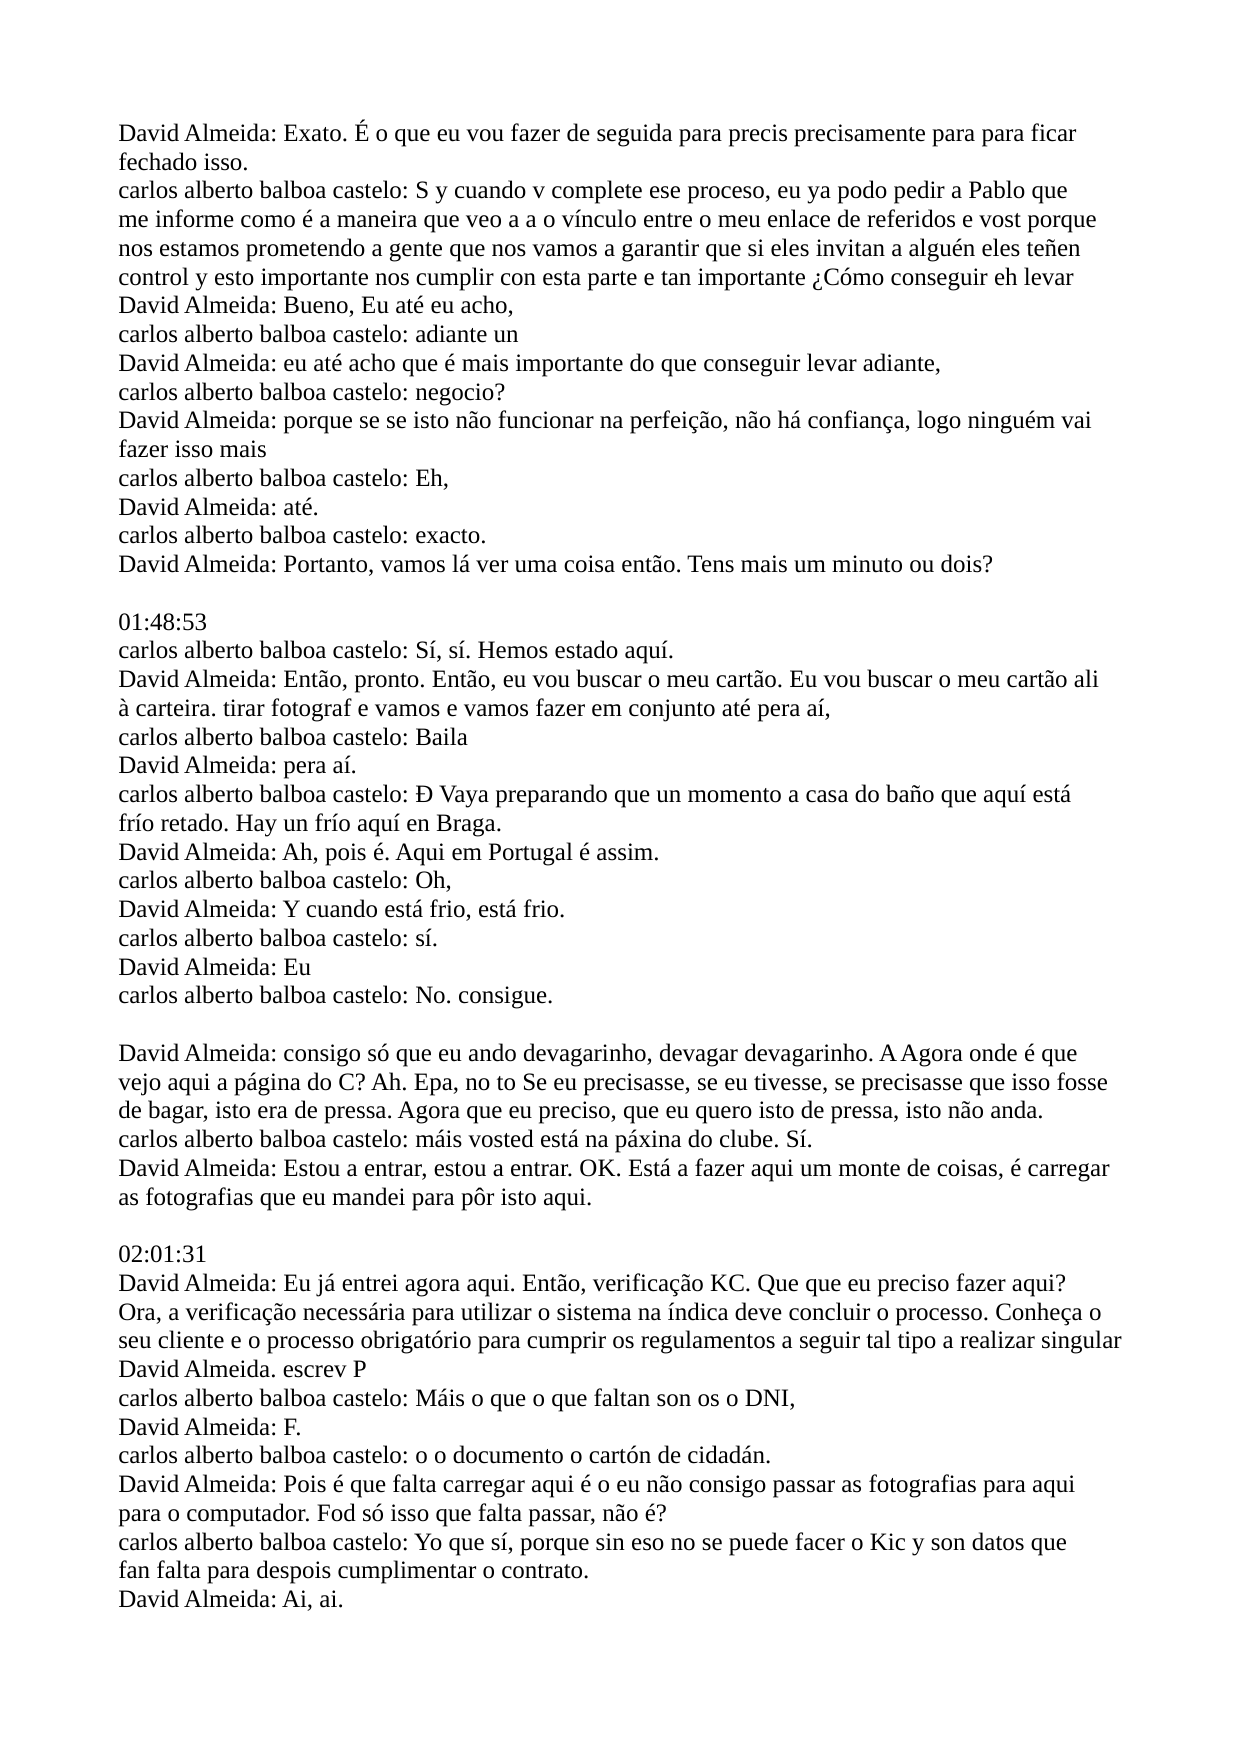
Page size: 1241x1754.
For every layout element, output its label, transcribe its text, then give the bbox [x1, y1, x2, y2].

table_header David Almeida: Exato. É o que eu vou fazer de seguida para precis precisamente para para ficar fechado isso. carlos alberto balboa castelo: S y cuando v complete ese proceso, eu ya podo pedir a Pablo que me informe como é a maneira que veo a a o vínculo entre o meu enlace de referidos e vost porque nos estamos prometendo a gente que nos vamos a garantir que si eles invitan a alguén eles teñen control y esto importante nos cumplir con esta parte e tan importante ¿Cómo conseguir eh levar David Almeida: Bueno, Eu até eu acho, carlos alberto balboa castelo: adiante un David Almeida: eu até acho que é mais importante do que conseguir levar adiante, carlos alberto balboa castelo: negocio? David Almeida: porque se se isto não funcionar na perfeição, não há confiança, logo ninguém vai fazer isso mais carlos alberto balboa castelo: Eh, David Almeida: até. carlos alberto balboa castelo: exacto. David Almeida: Portanto, vamos lá ver uma coisa então. Tens mais um minuto ou dois? 01:48:53 carlos alberto balboa castelo: Sí, sí. Hemos estado aquí. David Almeida: Então, pronto. Então, eu vou buscar o meu cartão. Eu vou buscar o meu cartão ali à carteira. tirar fotograf e vamos e vamos fazer em conjunto até pera aí, carlos alberto balboa castelo: Baila David Almeida: pera aí. carlos alberto balboa castelo: Đ Vaya preparando que un momento a casa do baño que aquí está frío retado. Hay un frío aquí en Braga. David Almeida: Ah, pois é. Aqui em Portugal é assim. carlos alberto balboa castelo: Oh, David Almeida: Y cuando está frio, está frio. carlos alberto balboa castelo: sí. David Almeida: Eu carlos alberto balboa castelo: No. consigue. David Almeida: consigo só que eu ando devagarinho, devagar devagarinho. A Agora onde é que vejo aqui a página do C? Ah. Epa, no to Se eu precisasse, se eu tivesse, se precisasse que isso fosse de bagar, isto era de pressa. Agora que eu preciso, que eu quero isto de pressa, isto não anda. carlos alberto balboa castelo: máis vosted está na páxina do clube. Sí. David Almeida: Estou a entrar, estou a entrar. OK. Está a fazer aqui um monte de coisas, é carregar as fotografias que eu mandei para pôr isto aqui. 02:01:31 David Almeida: Eu já entrei agora aqui. Então, verificação KC. Que que eu preciso fazer aqui? Ora, a verificação necessária para utilizar o sistema na índica deve concluir o processo. Conheça o seu cliente e o processo obrigatório para cumprir os regulamentos a seguir tal tipo a realizar singular David Almeida. escrev P carlos alberto balboa castelo: Máis o que o que faltan son os o DNI, David Almeida: F. carlos alberto balboa castelo: o o documento o cartón de cidadán. David Almeida: Pois é que falta carregar aqui é o eu não consigo passar as fotografias para aqui para o computador. Fod só isso que falta passar, não é? carlos alberto balboa castelo: Yo que sí, porque sin eso no se puede facer o Kic y son datos que fan falta para despois cumplimentar o contrato. David Almeida: Ai, ai. [118, 118, 1122, 1613]
